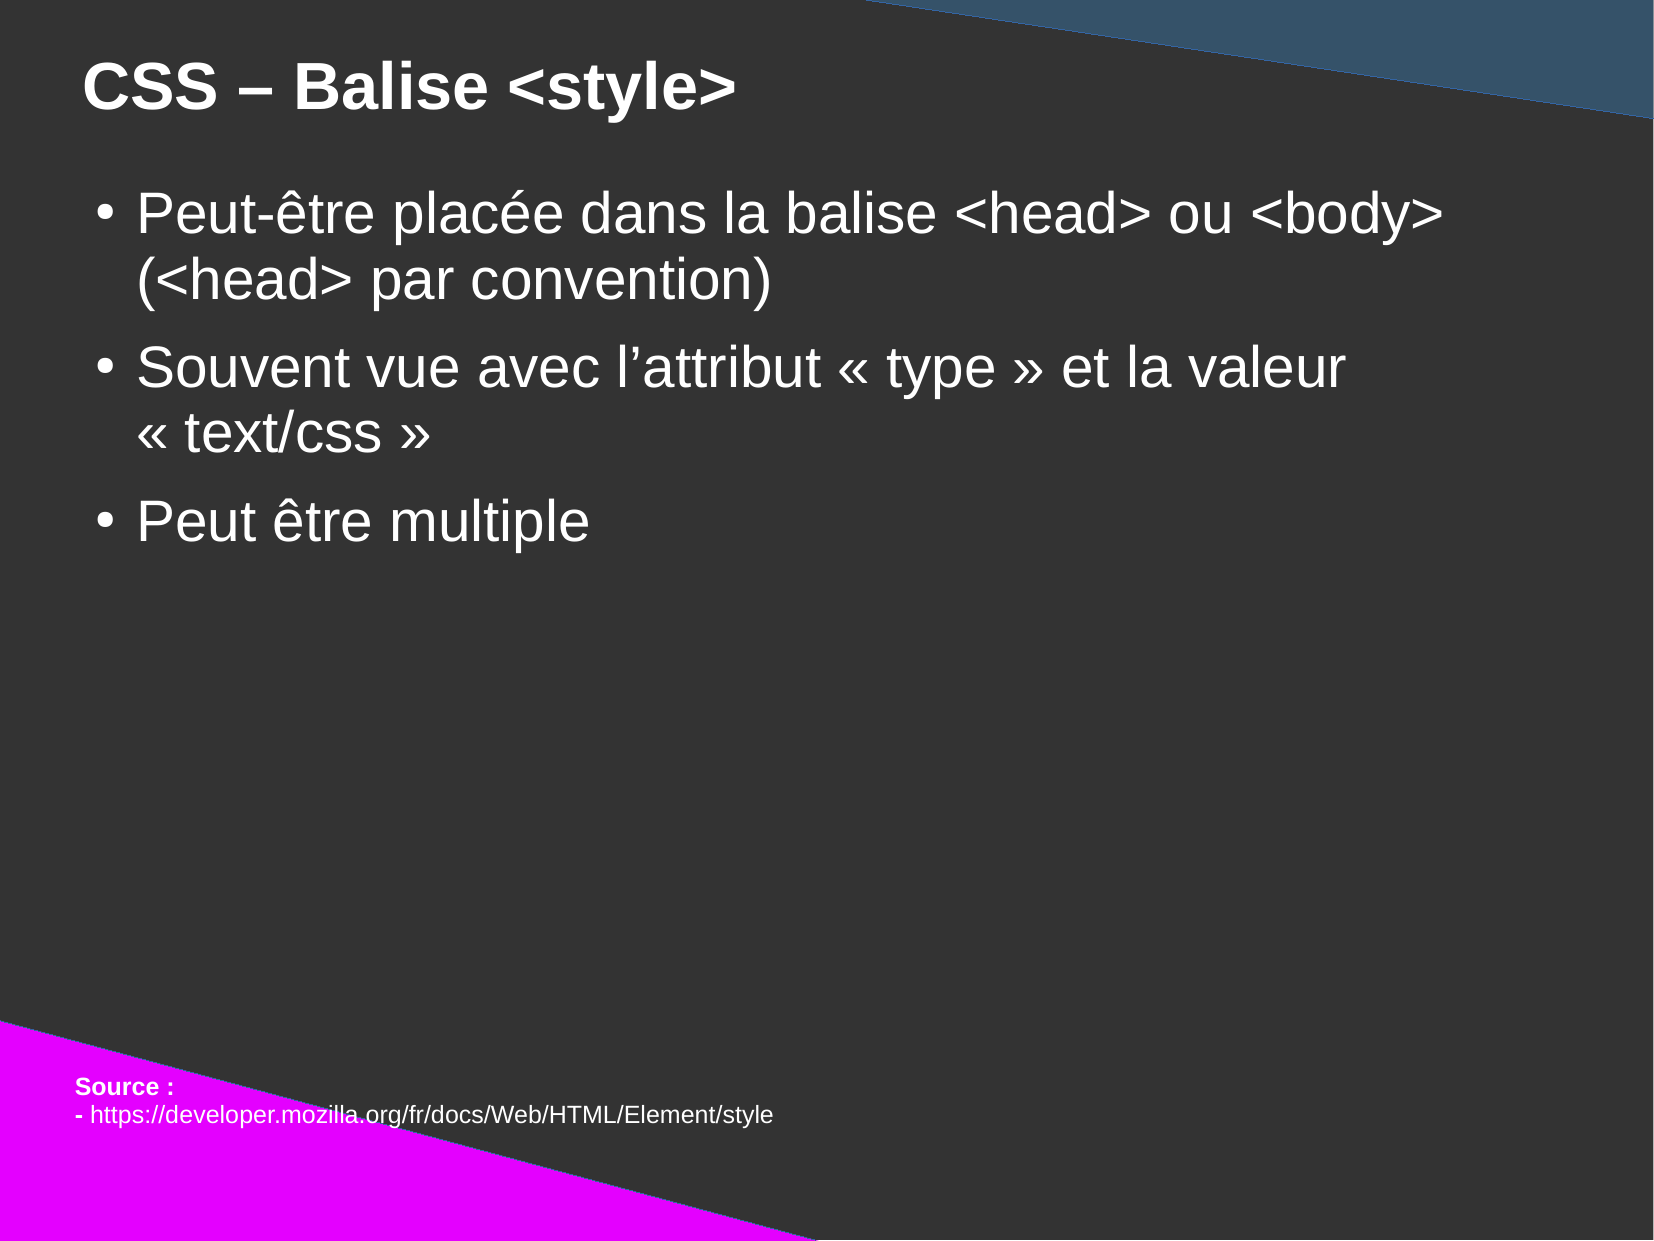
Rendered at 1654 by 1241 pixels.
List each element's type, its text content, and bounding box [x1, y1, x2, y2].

text_box [866, 0, 1654, 119]
text_box Source : - https://developer.mozilla.org/fr/docs/Web/HTML/Element/style [59, 1065, 1546, 1241]
title CSS – Balise <style> [82, 49, 1571, 152]
list Peut-être placée dans la balise <head> ou <body> (<head> par convention) Souvent vue avec l’attribut « type » et la valeur « text/css » Peut être multiple [80, 180, 1605, 555]
text_box [0, 1020, 165, 1241]
